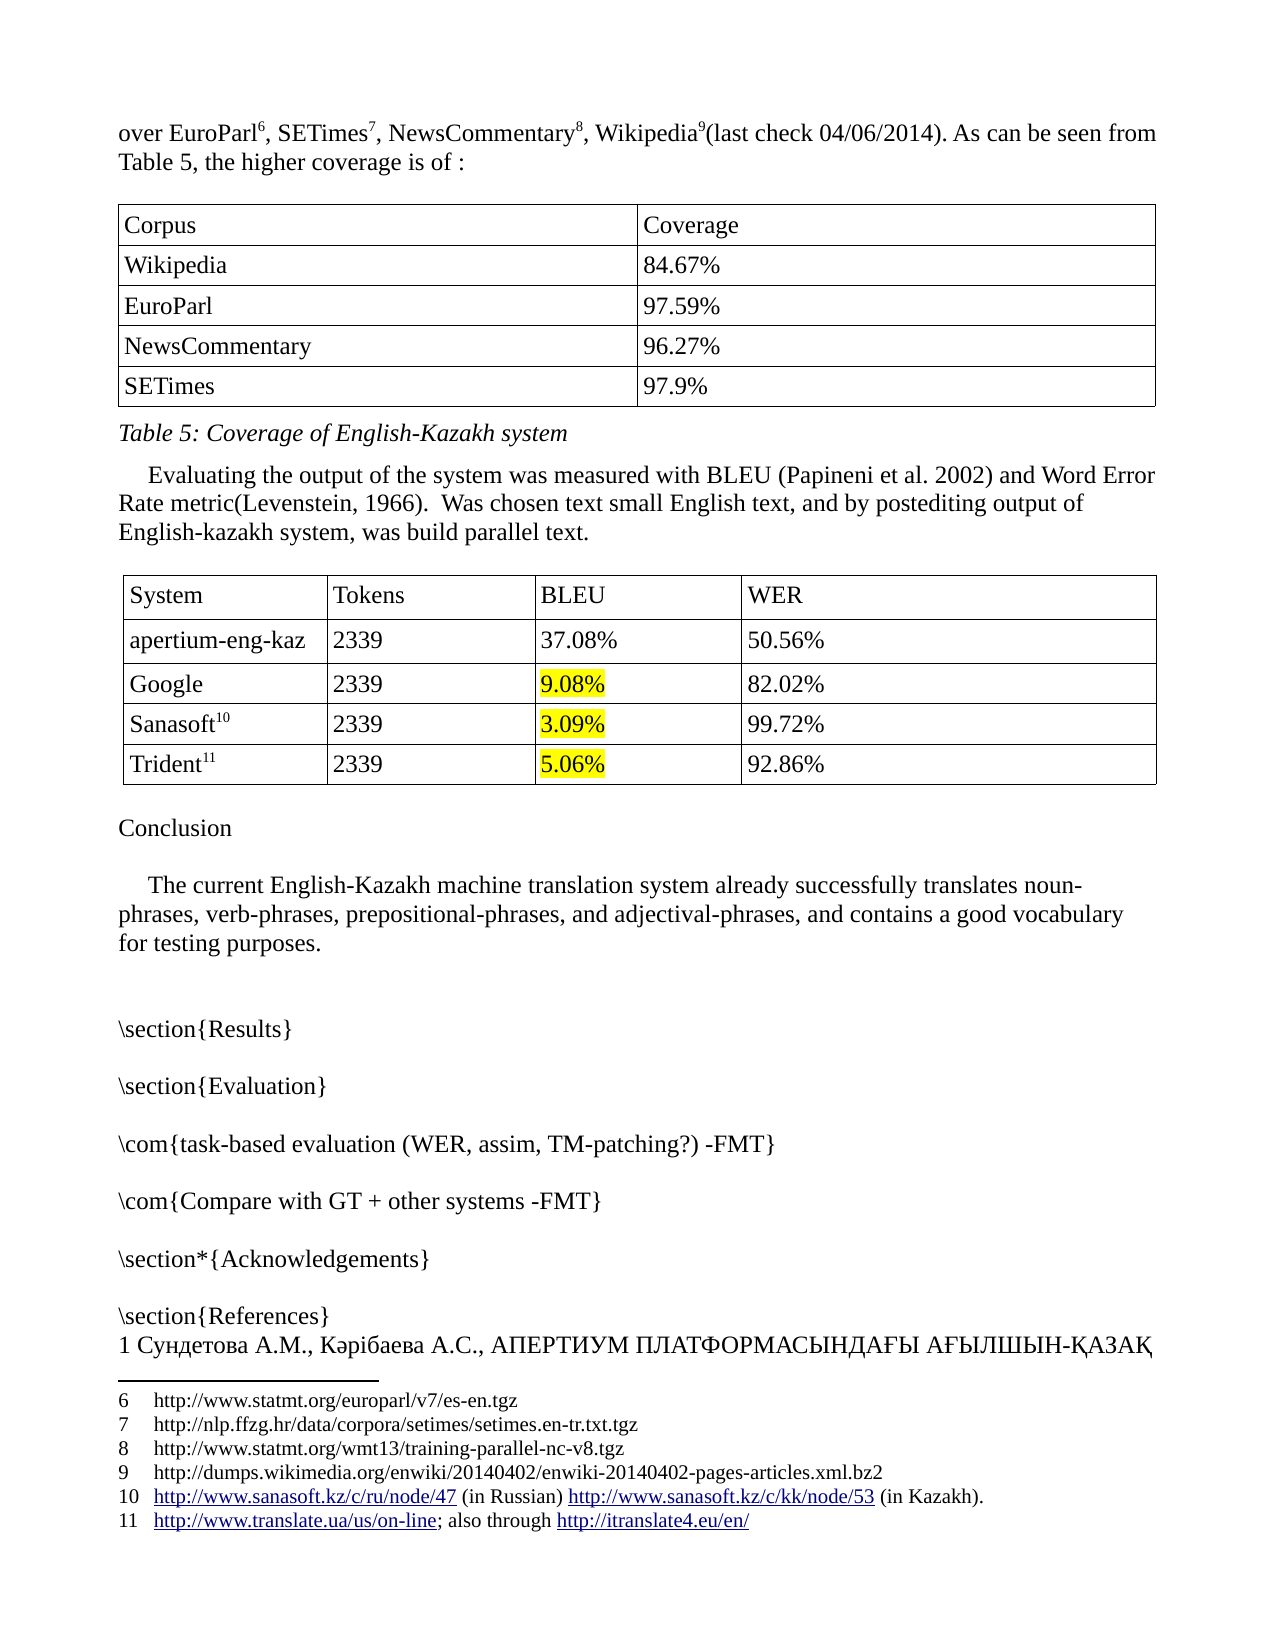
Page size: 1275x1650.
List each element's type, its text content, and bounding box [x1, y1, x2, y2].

text http://dumps.wikimedia.org/enwiki/20140402/enwiki-20140402-pages-articles.xml.bz2 [118, 1460, 1157, 1484]
table_cell 97.59% [638, 286, 1155, 325]
table_cell 9.08% [536, 664, 741, 703]
table_cell apertium-eng-kaz [124, 620, 327, 663]
table_cell 3.09% [536, 704, 741, 743]
text http://www.statmt.org/wmt13/training-parallel-nc-v8.tgz [118, 1436, 1157, 1460]
text \section{Evaluation} [118, 1071, 1157, 1100]
text http://www.statmt.org/europarl/v7/es-en.tgz [118, 1387, 1157, 1412]
text over EuroParl, SETimes, NewsCommentary, Wikipedia(last check 04/06/2014). As can be seen from Table 5, the higher coverage is of : [118, 118, 1157, 176]
table_header Tokens [328, 576, 535, 619]
table_cell 2339 [328, 620, 535, 663]
table_cell 50.56% [742, 620, 1156, 663]
table_cell 82.02% [742, 664, 1156, 703]
table_cell 97.9% [638, 367, 1155, 406]
table_cell 2339 [328, 704, 535, 743]
table_header BLEU [536, 576, 741, 619]
text http://nlp.ffzg.hr/data/corpora/setimes/setimes.en-tr.txt.tgz [118, 1412, 1157, 1436]
table_cell 96.27% [638, 326, 1155, 366]
table_cell 92.86% [742, 745, 1156, 784]
table_header System [124, 576, 327, 619]
text 1 Сундетова А.М., Кәрібаева А.С., АПЕРТИУМ ПЛАТФОРМАСЫНДАҒЫ АҒЫЛШЫН-ҚАЗАҚ [118, 1330, 1157, 1359]
table_cell 2339 [328, 745, 535, 784]
table_cell Sanasoft [124, 704, 327, 743]
text The current English-Kazakh machine translation system already successfully translates noun-phrases, verb-phrases, prepositional-phrases, and adjectival-phrases, and contains a good vocabulary for testing purposes. [118, 870, 1157, 956]
text \com{task-based evaluation (WER, assim, TM-patching?) -FMT} [118, 1129, 1157, 1158]
table_cell Google [124, 664, 327, 703]
text \com{Compare with GT + other systems -FMT} [118, 1186, 1157, 1215]
table_cell 84.67% [638, 246, 1155, 285]
table_cell SETimes [119, 367, 637, 406]
table_header Coverage [638, 205, 1155, 245]
text Conclusion [118, 813, 1157, 841]
table_cell 37.08% [536, 620, 741, 663]
table_cell EuroParl [119, 286, 637, 325]
table_cell 2339 [328, 664, 535, 703]
text Table 5: Coverage of English-Kazakh system [118, 418, 1157, 447]
table_cell Trident [124, 745, 327, 784]
text \section{Results} [118, 1014, 1157, 1043]
table_header WER [742, 576, 1156, 619]
text Evaluating the output of the system was measured with BLEU (Papineni et al. 2002) and Word Error Rate metric(Levenstein, 1966). Was chosen text small English text, and by postediting output of English-kazakh system, was build parallel text. [118, 460, 1157, 546]
text \section*{Acknowledgements} [118, 1244, 1157, 1273]
table_header Corpus [119, 205, 637, 245]
table_cell NewsCommentary [119, 326, 637, 366]
table_cell 99.72% [742, 704, 1156, 743]
table_cell 5.06% [536, 745, 741, 784]
text \section{References} [118, 1301, 1157, 1330]
table_cell Wikipedia [119, 246, 637, 285]
